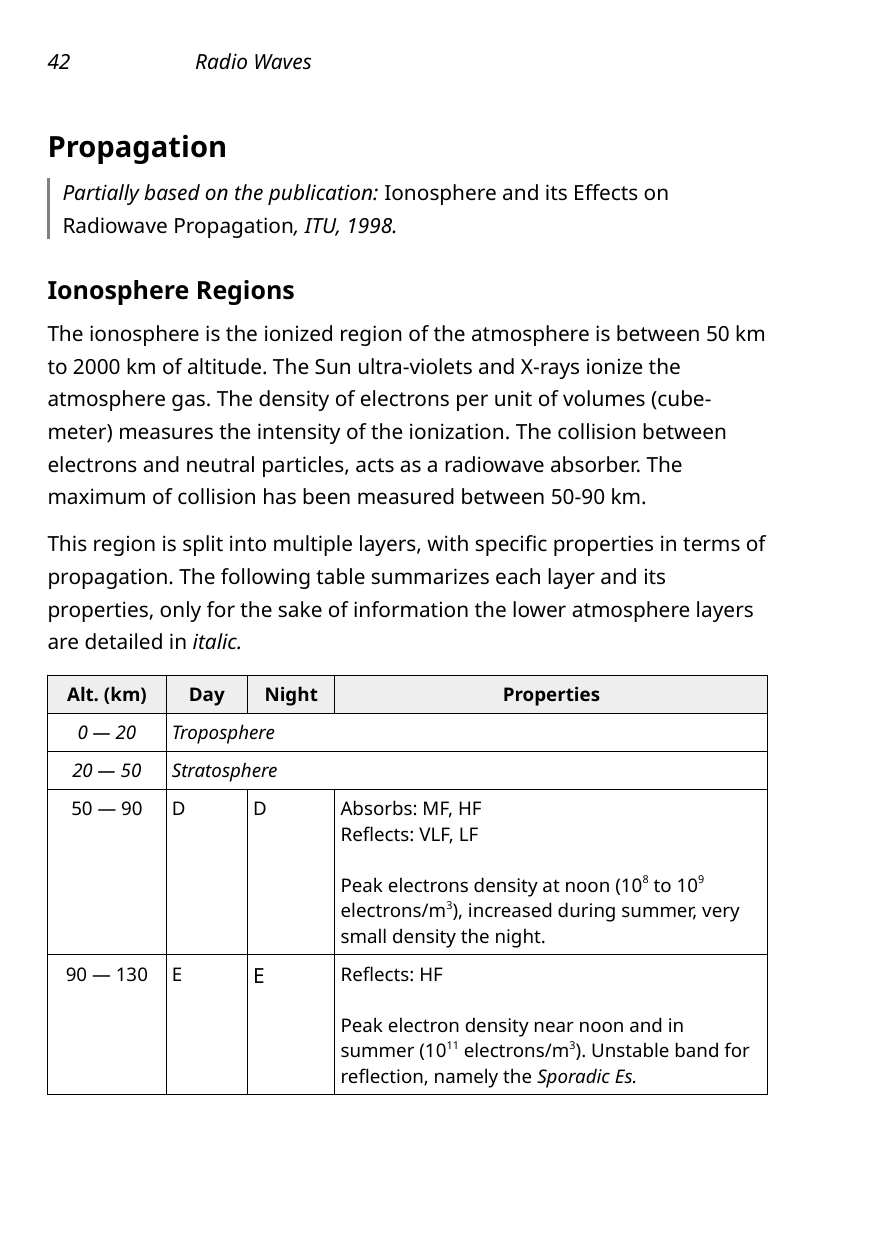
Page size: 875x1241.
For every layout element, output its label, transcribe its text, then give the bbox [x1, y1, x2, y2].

table_cell D [167, 790, 247, 954]
table_cell Troposphere [167, 714, 767, 751]
subtitle Ionosphere Regions [47, 273, 768, 307]
table_header Day [167, 676, 247, 713]
table_cell Stratosphere [167, 752, 767, 789]
text The ionosphere is the ionized region of the atmosphere is between 50 km to 2000 km of altitude. The Sun ultra-violets and X-rays ionize the atmosphere gas. The density of electrons per unit of volumes (cube-meter) measures the intensity of the ionization. The collision between electrons and neutral particles, acts as a radiowave absorber. The maximum of collision has been measured between 50-90 km. [47, 319, 768, 511]
table_cell E [167, 955, 247, 1094]
table_cell 20 — 50 [48, 752, 166, 789]
table_header Properties [335, 676, 767, 713]
text Partially based on the publication: Ionosphere and its Effects on Radiowave Propagation, ITU, 1998. [50, 178, 768, 239]
table_cell D [248, 790, 334, 954]
table_header Alt. (km) [48, 676, 166, 713]
table_cell 0 — 20 [48, 714, 166, 751]
table_header Night [248, 676, 334, 713]
table_cell 90 — 130 [48, 955, 166, 1094]
subtitle Propagation [47, 126, 768, 166]
text This region is split into multiple layers, with specific properties in terms of propagation. The following table summarizes each layer and its properties, only for the sake of information the lower atmosphere layers are detailed in italic. [47, 529, 768, 656]
table_cell Reflects: HF Peak electron density near noon and in summer (1011 electrons/m3). Unstable band for reflection, namely the Sporadic Es. [335, 955, 767, 1094]
table_cell Absorbs: MF, HF Reflects: VLF, LF Peak electrons density at noon (108 to 109 electrons/m3), increased during summer, very small density the night. [335, 790, 767, 954]
table_cell 50 — 90 [48, 790, 166, 954]
table_cell E [248, 955, 334, 1094]
